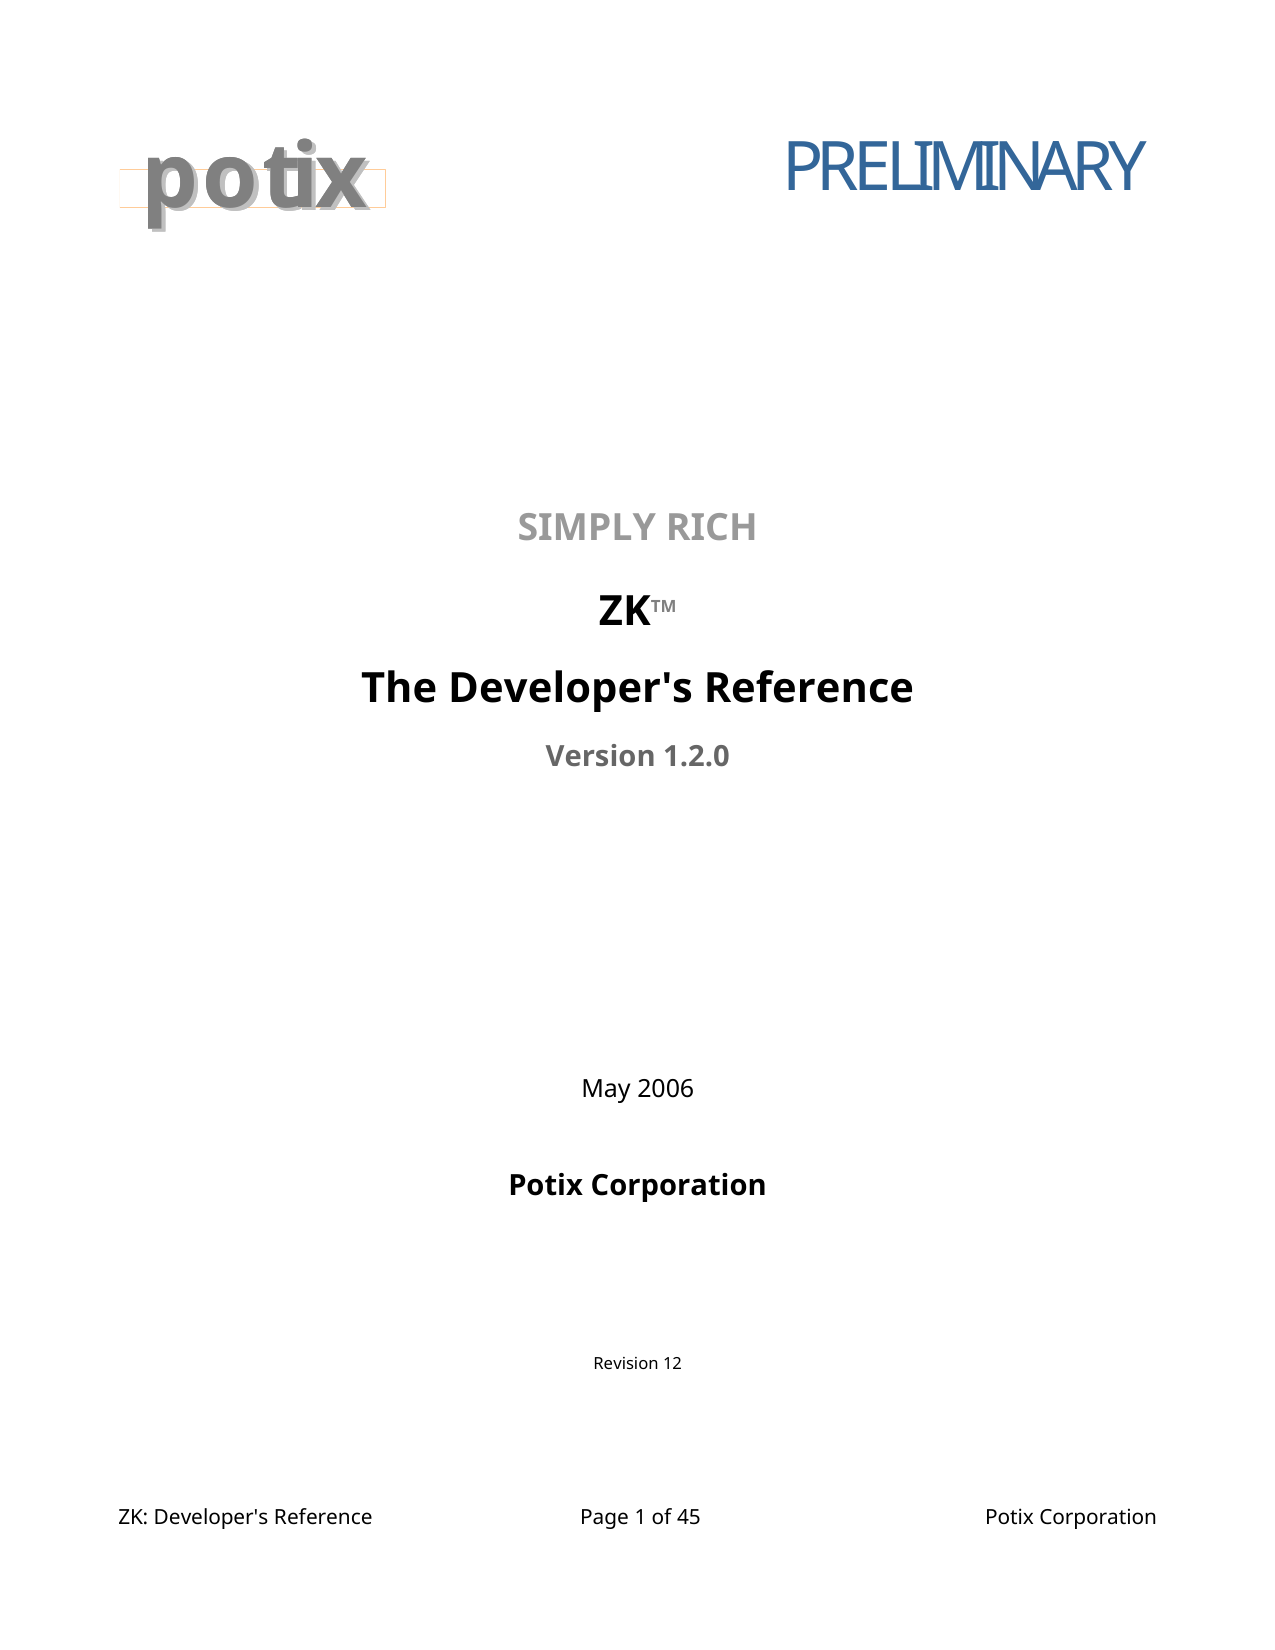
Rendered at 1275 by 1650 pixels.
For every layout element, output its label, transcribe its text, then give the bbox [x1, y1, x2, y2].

text SIMPLY RICH [118, 500, 1157, 551]
text The Developer's Reference [118, 658, 1157, 715]
text Version 1.2.0 [118, 736, 1157, 775]
text May 2006 [118, 1071, 1157, 1105]
text ZKTM [118, 580, 1157, 637]
text Revision 12 [118, 1351, 1157, 1374]
text Potix Corporation [118, 1164, 1157, 1203]
